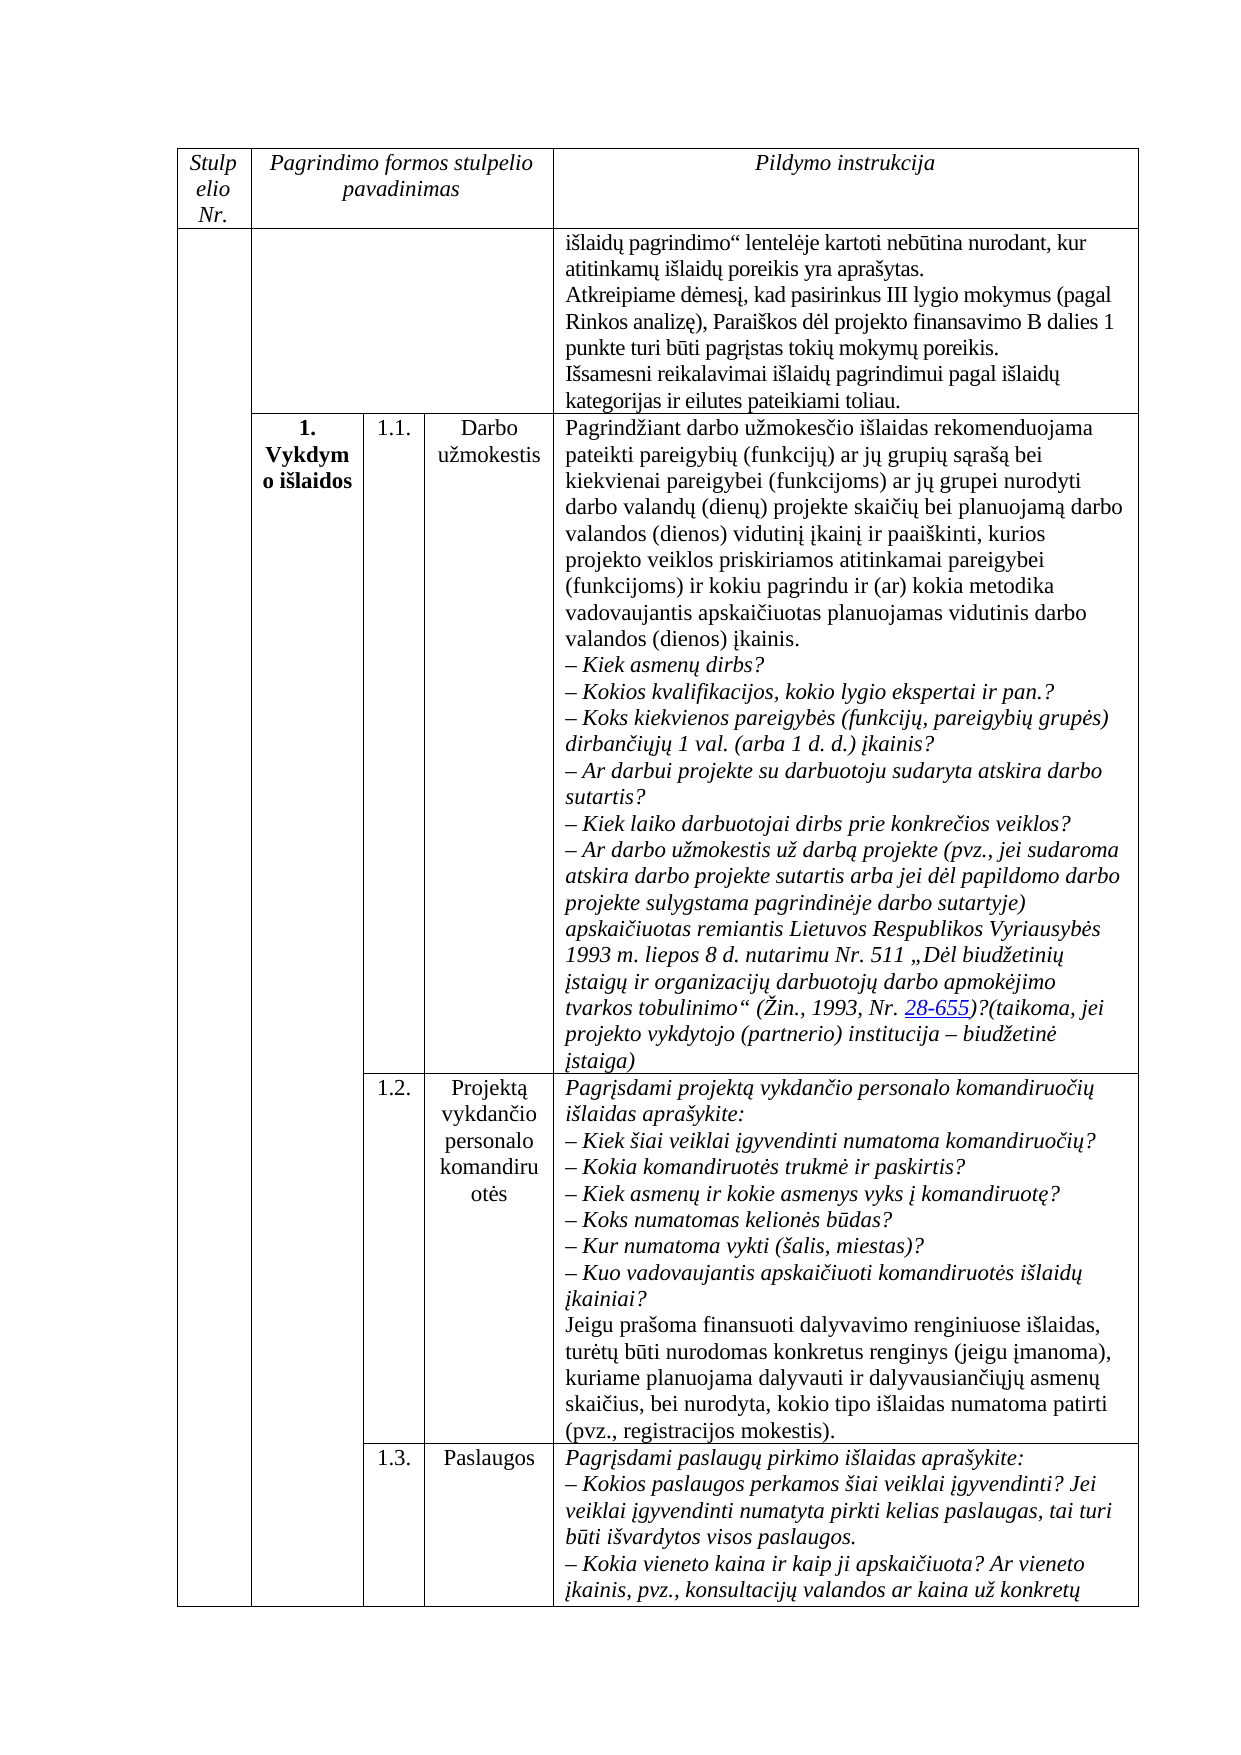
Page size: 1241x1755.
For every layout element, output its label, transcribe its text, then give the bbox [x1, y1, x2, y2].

table_cell Paslaugos [425, 1444, 553, 1606]
table_header Pildymo instrukcija [554, 149, 1138, 228]
table_cell Pagrįsdami paslaugų pirkimo išlaidas aprašykite: – Kokios paslaugos perkamos šiai veiklai įgyvendinti? Jei veiklai įgyvendinti numatyta pirkti kelias paslaugas, tai turi būti išvardytos visos paslaugos. – Kokia vieneto kaina ir kaip ji apskaičiuota? Ar vieneto įkainis, pvz., konsultacijų valandos ar kaina už konkretų [554, 1444, 1138, 1606]
table_header Pagrindimo formos stulpelio pavadinimas [252, 149, 553, 228]
table_cell [252, 229, 553, 413]
table_cell 1.2. [364, 1074, 424, 1443]
table_cell išlaidų pagrindimo“ lentelėje kartoti nebūtina nurodant, kur atitinkamų išlaidų poreikis yra aprašytas. Atkreipiame dėmesį, kad pasirinkus III lygio mokymus (pagal Rinkos analizę), Paraiškos dėl projekto finansavimo B dalies 1 punkte turi būti pagrįstas tokių mokymų poreikis. Išsamesni reikalavimai išlaidų pagrindimui pagal išlaidų kategorijas ir eilutes pateikiami toliau. [554, 229, 1138, 413]
table_cell 1.1. [364, 414, 424, 1073]
table_cell [178, 229, 251, 1606]
table_cell 1.3. [364, 1444, 424, 1606]
table_header Stulpelio Nr. [178, 149, 251, 228]
table_cell 1. Vykdymo išlaidos [252, 414, 363, 1606]
table_cell Pagrindžiant darbo užmokesčio išlaidas rekomenduojama pateikti pareigybių (funkcijų) ar jų grupių sąrašą bei kiekvienai pareigybei (funkcijoms) ar jų grupei nurodyti darbo valandų (dienų) projekte skaičių bei planuojamą darbo valandos (dienos) vidutinį įkainį ir paaiškinti, kurios projekto veiklos priskiriamos atitinkamai pareigybei (funkcijoms) ir kokiu pagrindu ir (ar) kokia metodika vadovaujantis apskaičiuotas planuojamas vidutinis darbo valandos (dienos) įkainis. – Kiek asmenų dirbs? – Kokios kvalifikacijos, kokio lygio ekspertai ir pan.? – Koks kiekvienos pareigybės (funkcijų, pareigybių grupės) dirbančiųjų 1 val. (arba 1 d. d.) įkainis? – Ar darbui projekte su darbuotoju sudaryta atskira darbo sutartis? – Kiek laiko darbuotojai dirbs prie konkrečios veiklos? – Ar darbo užmokestis už darbą projekte (pvz., jei sudaroma atskira darbo projekte sutartis arba jei dėl papildomo darbo projekte sulygstama pagrindinėje darbo sutartyje) apskaičiuotas remiantis Lietuvos Respublikos Vyriausybės 1993 m. liepos 8 d. nutarimu Nr. 511 „Dėl biudžetinių įstaigų ir organizacijų darbuotojų darbo apmokėjimo tvarkos tobulinimo“ (Žin., 1993, Nr. 28-655)?(taikoma, jei projekto vykdytojo (partnerio) institucija – biudžetinė įstaiga) [554, 414, 1138, 1073]
table_cell Pagrįsdami projektą vykdančio personalo komandiruočių išlaidas aprašykite: – Kiek šiai veiklai įgyvendinti numatoma komandiruočių? – Kokia komandiruotės trukmė ir paskirtis? – Kiek asmenų ir kokie asmenys vyks į komandiruotę? – Koks numatomas kelionės būdas? – Kur numatoma vykti (šalis, miestas)? – Kuo vadovaujantis apskaičiuoti komandiruotės išlaidų įkainiai? Jeigu prašoma finansuoti dalyvavimo renginiuose išlaidas, turėtų būti nurodomas konkretus renginys (jeigu įmanoma), kuriame planuojama dalyvauti ir dalyvausiančiųjų asmenų skaičius, bei nurodyta, kokio tipo išlaidas numatoma patirti (pvz., registracijos mokestis). [554, 1074, 1138, 1443]
table_cell Projektą vykdančio personalo komandiruotės [425, 1074, 553, 1443]
table_cell Darbo užmokestis [425, 414, 553, 1073]
